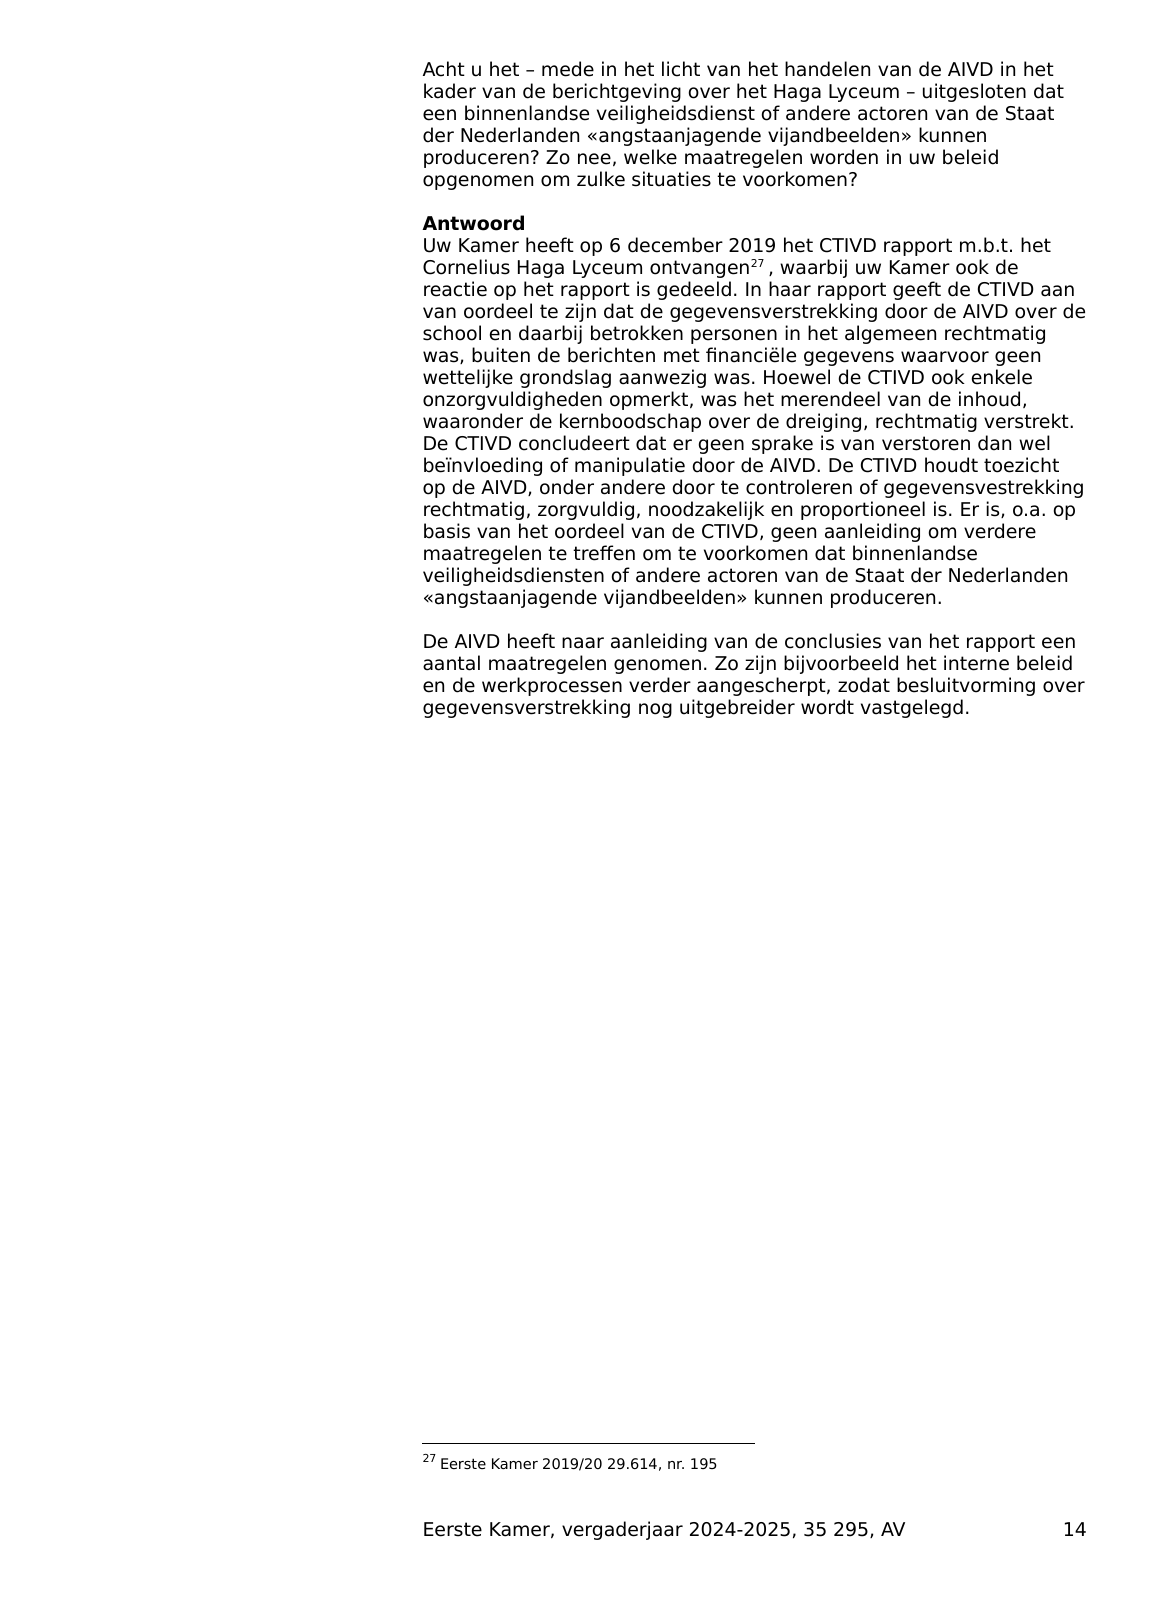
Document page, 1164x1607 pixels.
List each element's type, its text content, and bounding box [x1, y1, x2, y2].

text Eerste Kamer 2019/20 29.614, nr. 195 [422, 1452, 1087, 1474]
text De AIVD heeft naar aanleiding van de conclusies van het rapport een aantal maatregelen genomen. Zo zijn bijvoorbeeld het interne beleid en de werkprocessen verder aangescherpt, zodat besluitvorming over gegevensverstrekking nog uitgebreider wordt vastgelegd. [422, 631, 1087, 719]
text Antwoord [422, 213, 1087, 235]
text Acht u het – mede in het licht van het handelen van de AIVD in het kader van de berichtgeving over het Haga Lyceum – uitgesloten dat een binnenlandse veiligheidsdienst of andere actoren van de Staat der Nederlanden «angstaanjagende vijandbeelden» kunnen produceren? Zo nee, welke maatregelen worden in uw beleid opgenomen om zulke situaties te voorkomen? [422, 59, 1087, 191]
text Uw Kamer heeft op 6 december 2019 het CTIVD rapport m.b.t. het Cornelius Haga Lyceum ontvangen, waarbij uw Kamer ook de reactie op het rapport is gedeeld. In haar rapport geeft de CTIVD aan van oordeel te zijn dat de gegevensverstrekking door de AIVD over de school en daarbij betrokken personen in het algemeen rechtmatig was, buiten de berichten met financiële gegevens waarvoor geen wettelijke grondslag aanwezig was. Hoewel de CTIVD ook enkele onzorgvuldigheden opmerkt, was het merendeel van de inhoud, waaronder de kernboodschap over de dreiging, rechtmatig verstrekt. De CTIVD concludeert dat er geen sprake is van verstoren dan wel beïnvloeding of manipulatie door de AIVD. De CTIVD houdt toezicht op de AIVD, onder andere door te controleren of gegevensvestrekking rechtmatig, zorgvuldig, noodzakelijk en proportioneel is. Er is, o.a. op basis van het oordeel van de CTIVD, geen aanleiding om verdere maatregelen te treffen om te voorkomen dat binnenlandse veiligheidsdiensten of andere actoren van de Staat der Nederlanden «angstaanjagende vijandbeelden» kunnen produceren. [422, 235, 1087, 609]
